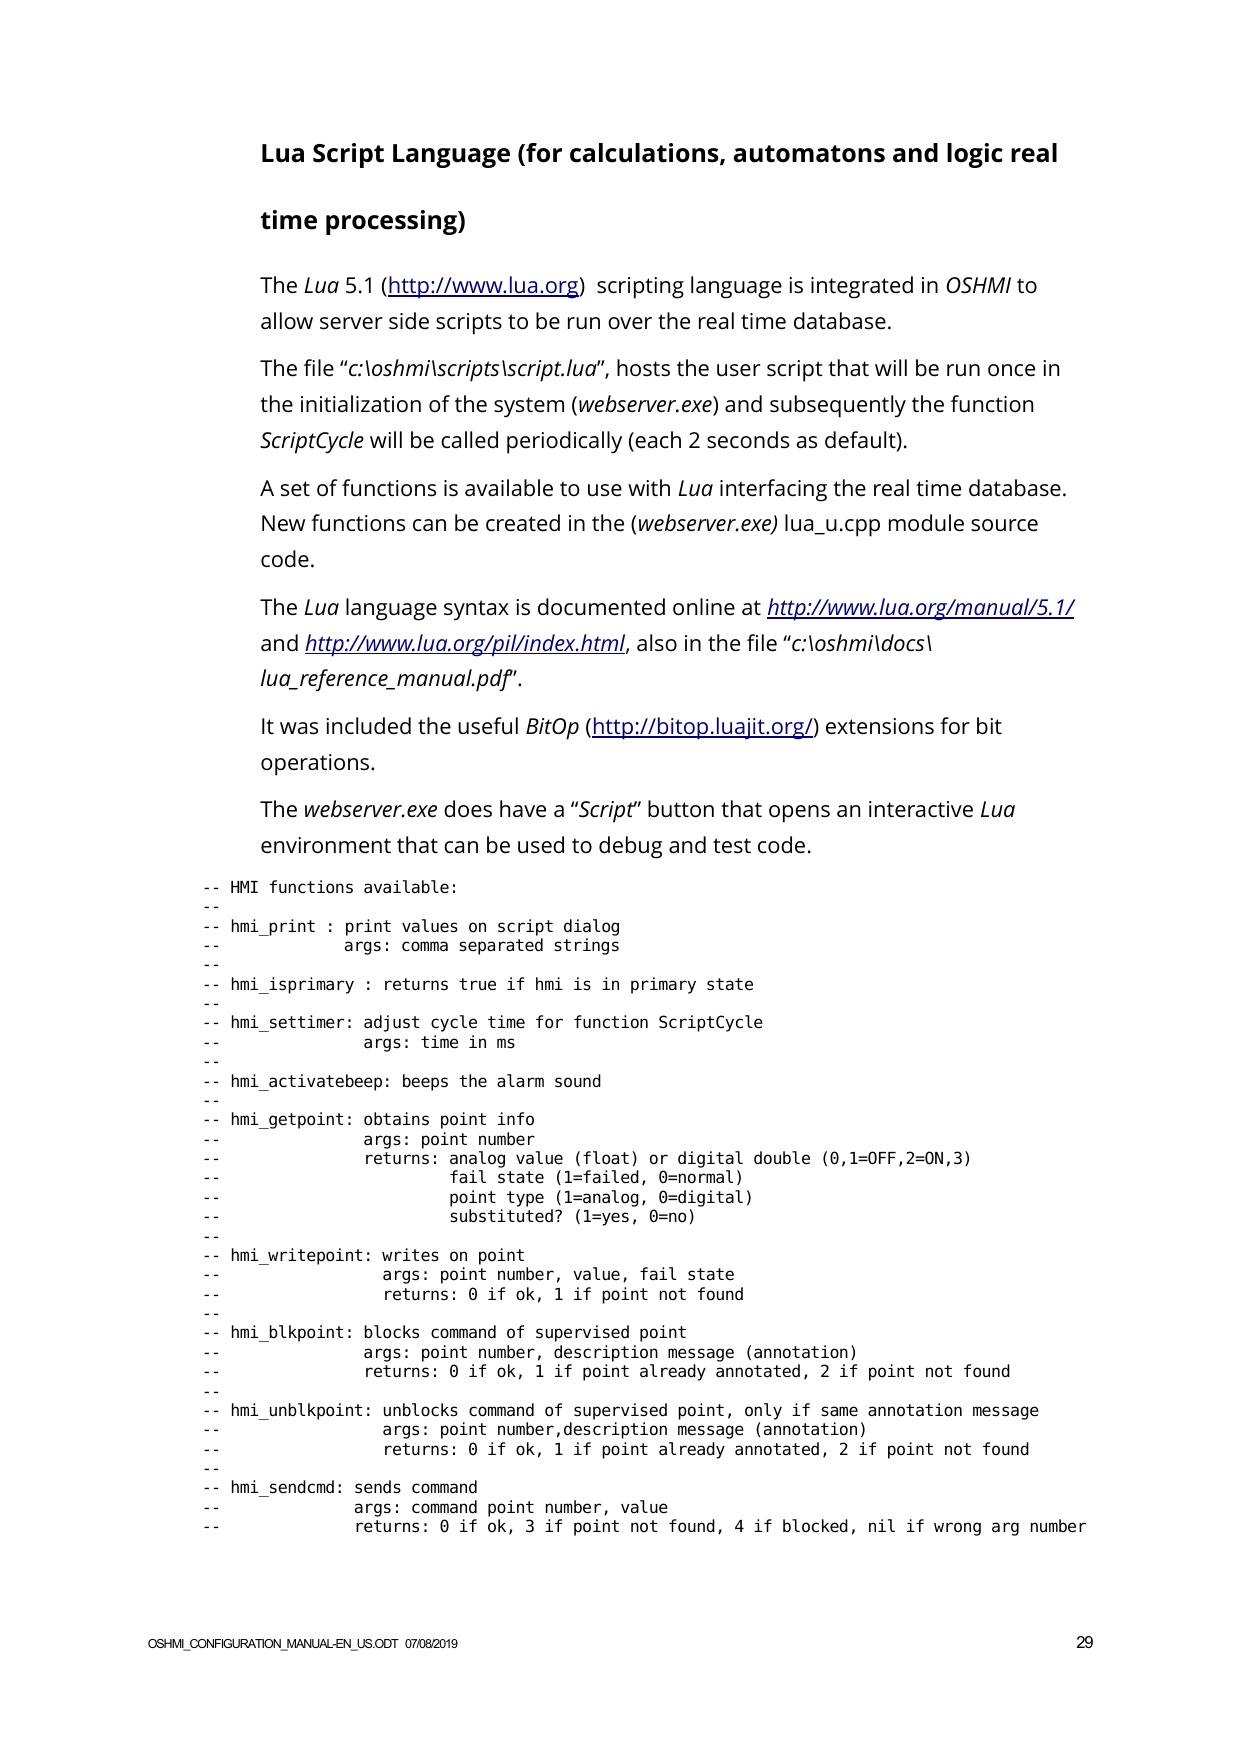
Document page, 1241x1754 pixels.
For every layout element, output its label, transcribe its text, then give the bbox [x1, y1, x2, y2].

text -- [202, 1052, 1093, 1072]
text -- HMI functions available: [202, 878, 1093, 897]
text -- hmi_writepoint: writes on point [202, 1246, 1093, 1265]
text -- [202, 1227, 1093, 1246]
text -- args: comma separated strings [202, 936, 1093, 955]
text -- [202, 897, 1093, 917]
text The webserver.exe does have a “Script” button that opens an interactive Lua environment that can be used to debug and test code. [260, 794, 1093, 860]
text -- returns: 0 if ok, 1 if point already annotated, 2 if point not found [202, 1362, 1093, 1382]
text -- hmi_blkpoint: blocks command of supervised point [202, 1323, 1093, 1343]
text -- hmi_settimer: adjust cycle time for function ScriptCycle [202, 1013, 1093, 1033]
text -- returns: 0 if ok, 1 if point not found [202, 1285, 1093, 1304]
text -- hmi_isprimary : returns true if hmi is in primary state [202, 975, 1093, 994]
text -- args: time in ms [202, 1033, 1093, 1052]
text -- hmi_print : print values on script dialog [202, 917, 1093, 936]
text -- returns: 0 if ok, 3 if point not found, 4 if blocked, nil if wrong arg number [202, 1517, 1093, 1537]
text A set of functions is available to use with Lua interfacing the real time database. New functions can be created in the (webserver.exe) lua_u.cpp module source code. [260, 473, 1093, 574]
text The Lua 5.1 (http://www.lua.org) scripting language is integrated in OSHMI to allow server side scripts to be run over the real time database. [260, 270, 1093, 336]
text -- [202, 994, 1093, 1013]
text The Lua language syntax is documented online at http://www.lua.org/manual/5.1/ and http://www.lua.org/pil/index.html, also in the file “c:\oshmi\docs\lua_reference_manual.pdf”. [260, 592, 1093, 693]
text -- returns: 0 if ok, 1 if point already annotated, 2 if point not found [202, 1440, 1093, 1459]
text -- args: point number, value, fail state [202, 1265, 1093, 1285]
text -- [202, 955, 1093, 975]
text -- hmi_sendcmd: sends command [202, 1478, 1093, 1498]
text -- args: command point number, value [202, 1498, 1093, 1517]
text -- hmi_unblkpoint: unblocks command of supervised point, only if same annotation message [202, 1401, 1093, 1420]
text -- hmi_getpoint: obtains point info [202, 1110, 1093, 1130]
text -- args: point number,description message (annotation) [202, 1420, 1093, 1440]
text -- returns: analog value (float) or digital double (0,1=OFF,2=ON,3) [202, 1149, 1093, 1168]
text -- hmi_activatebeep: beeps the alarm sound [202, 1072, 1093, 1091]
text -- args: point number, description message (annotation) [202, 1343, 1093, 1362]
subtitle Lua Script Language (for calculations, automatons and logic real [260, 136, 1093, 170]
text -- point type (1=analog, 0=digital) [202, 1188, 1093, 1207]
text The file “c:\oshmi\scripts\script.lua”, hosts the user script that will be run once in the initialization of the system (webserver.exe) and subsequently the function ScriptCycle will be called periodically (each 2 seconds as default). [260, 353, 1093, 455]
text -- substituted? (1=yes, 0=no) [202, 1207, 1093, 1227]
text -- [202, 1304, 1093, 1323]
text -- args: point number [202, 1130, 1093, 1149]
text -- [202, 1091, 1093, 1110]
text -- fail state (1=failed, 0=normal) [202, 1168, 1093, 1188]
text -- [202, 1382, 1093, 1401]
text It was included the useful BitOp (http://bitop.luajit.org/) extensions for bit operations. [260, 711, 1093, 776]
subtitle time processing) [260, 203, 1093, 237]
text -- [202, 1459, 1093, 1478]
